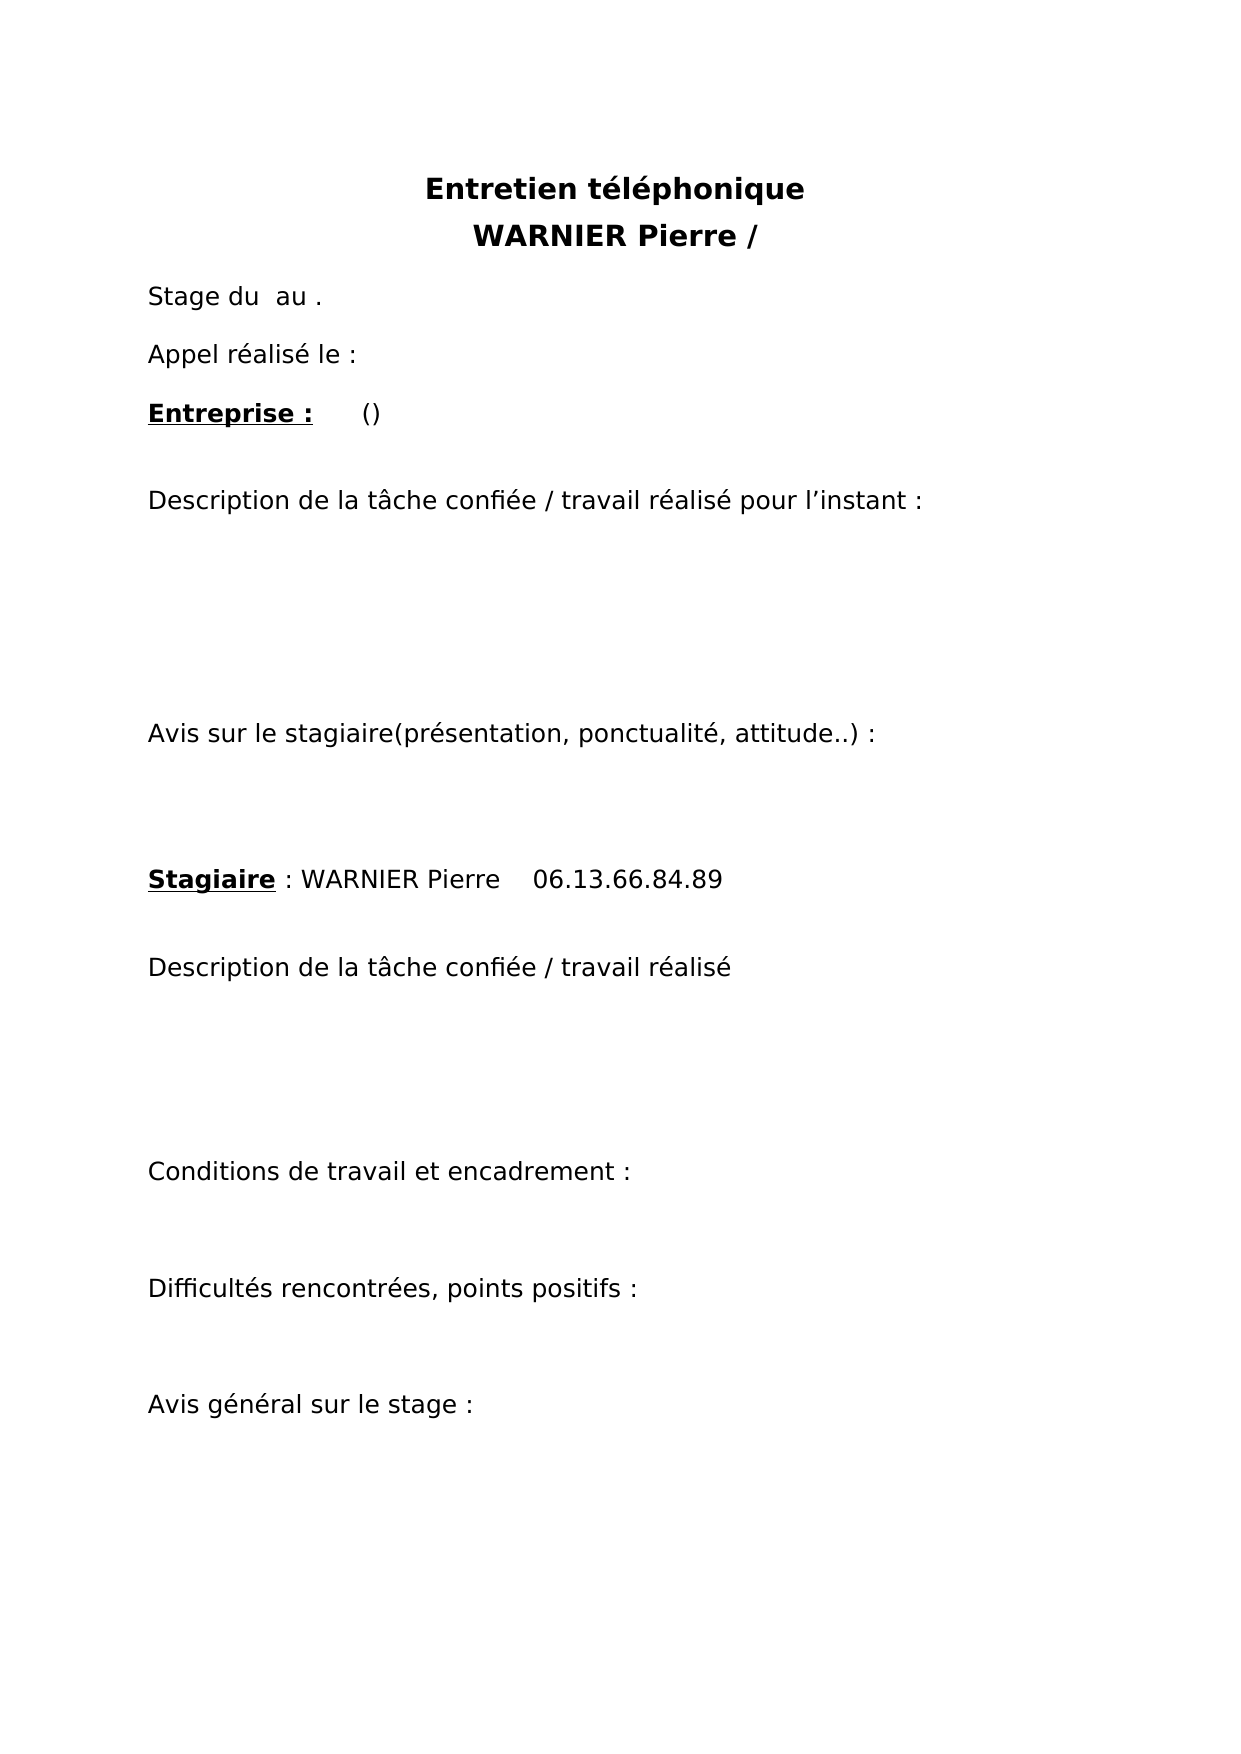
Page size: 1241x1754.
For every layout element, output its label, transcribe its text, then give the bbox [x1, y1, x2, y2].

text Description de la tâche confiée / travail réalisé [148, 953, 1093, 982]
text Conditions de travail et encadrement : [148, 1157, 1093, 1186]
text Difficultés rencontrées, points positifs : [148, 1274, 1093, 1303]
text Stage du au . [148, 282, 1093, 311]
text Description de la tâche confiée / travail réalisé pour l’instant : [148, 486, 1093, 516]
text Avis sur le stagiaire(présentation, ponctualité, attitude..) : [148, 720, 1093, 749]
text WARNIER Pierre / [148, 219, 1093, 253]
text Appel réalisé le : [148, 341, 1093, 370]
text Avis général sur le stage : [148, 1391, 1093, 1420]
text Stagiaire : WARNIER Pierre 06.13.66.84.89 [148, 866, 1093, 895]
subtitle Entretien téléphonique [148, 173, 1093, 207]
text Entreprise : () [148, 399, 1093, 428]
